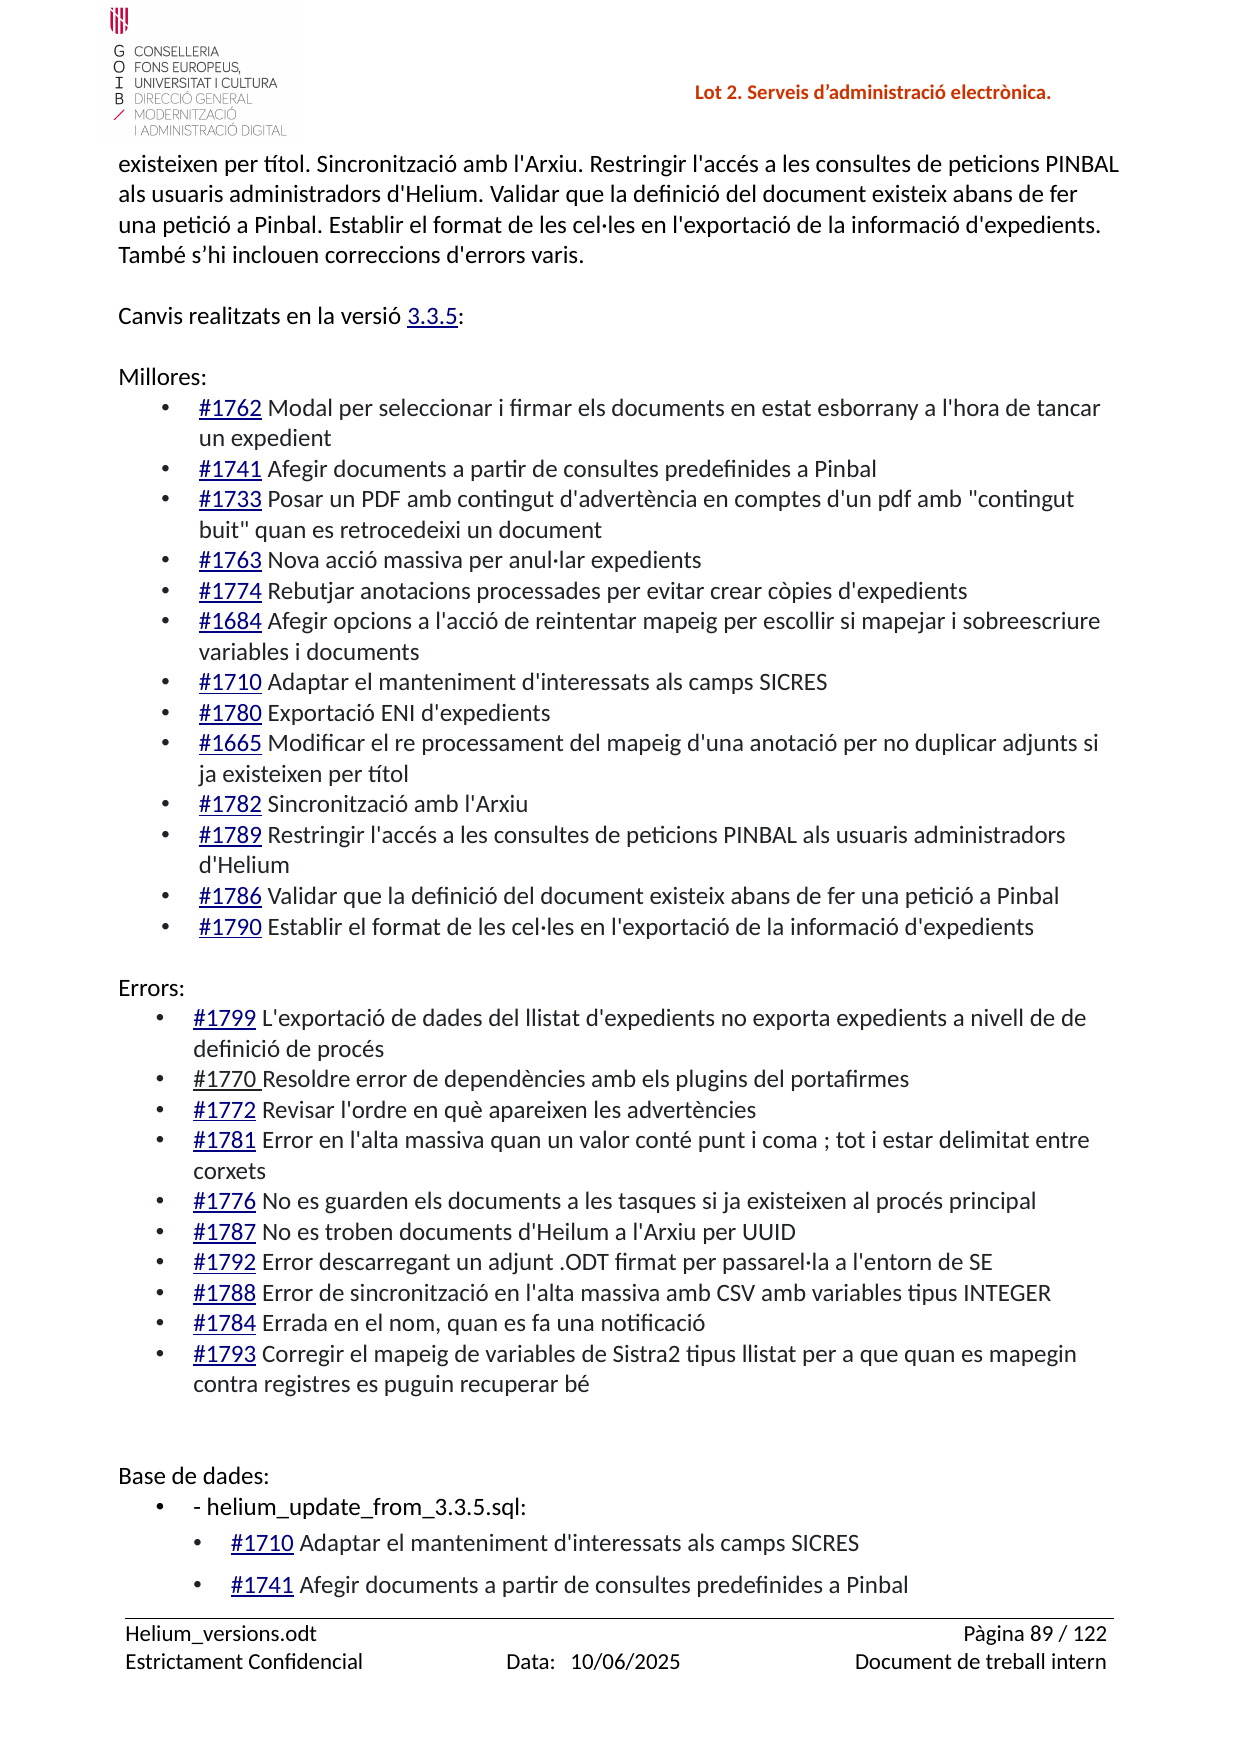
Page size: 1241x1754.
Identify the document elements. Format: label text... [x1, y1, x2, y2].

list #1789 Restringir l'accés a les consultes de peticions PINBAL als usuaris administradors d'Helium [161, 819, 1122, 880]
list - helium_update_from_3.3.5.sql: [156, 1491, 1122, 1521]
text Base de dades: [118, 1460, 1122, 1491]
list #1710 Adaptar el manteniment d'interessats als camps SICRES [193, 1527, 1122, 1558]
picture [100, 0, 297, 144]
list #1788 Error de sincronització en l'alta massiva amb CSV amb variables tipus INTEGER [156, 1277, 1122, 1307]
list #1799 L'exportació de dades del llistat d'expedients no exporta expedients a nivell de de definició de procés [156, 1002, 1122, 1063]
list #1787 No es troben documents d'Heilum a l'Arxiu per UUID [156, 1216, 1122, 1246]
list #1665 Modificar el re processament del mapeig d'una anotació per no duplicar adjunts si ja existeixen per títol [161, 728, 1122, 789]
list #1780 Exportació ENI d'expedients [161, 697, 1122, 728]
text Millores: [118, 361, 1122, 392]
list #1776 No es guarden els documents a les tasques si ja existeixen al procés principal [156, 1185, 1122, 1216]
text existeixen per títol. Sincronització amb l'Arxiu. Restringir l'accés a les consultes de peticions PINBAL als usuaris administradors d'Helium. Validar que la definició del document existeix abans de fer una petició a Pinbal. Establir el format de les cel·les en l'exportació de la informació d'expedients. També s’hi inclouen correccions d'errors varis. [118, 148, 1122, 270]
text Canvis realitzats en la versió 3.3.5: [118, 300, 1122, 331]
list #1781 Error en l'alta massiva quan un valor conté punt i coma ; tot i estar delimitat entre corxets [156, 1124, 1122, 1185]
list #1793 Corregir el mapeig de variables de Sistra2 tipus llistat per a que quan es mapegin contra registres es puguin recuperar bé [156, 1338, 1122, 1399]
list #1792 Error descarregant un adjunt .ODT firmat per passarel·la a l'entorn de SE [156, 1246, 1122, 1277]
list #1774 Rebutjar anotacions processades per evitar crear còpies d'expedients [161, 575, 1122, 606]
list #1782 Sincronització amb l'Arxiu [161, 789, 1122, 819]
list #1772 Revisar l'ordre en què apareixen les advertències [156, 1094, 1122, 1124]
list #1790 Establir el format de les cel·les en l'exportació de la informació d'expedients [161, 911, 1122, 941]
list #1784 Errada en el nom, quan es fa una notificació [156, 1307, 1122, 1338]
list #1770 Resoldre error de dependències amb els plugins del portafirmes [156, 1063, 1122, 1094]
text Errors: [118, 972, 1122, 1002]
list #1762 Modal per seleccionar i firmar els documents en estat esborrany a l'hora de tancar un expedient [161, 392, 1122, 453]
list #1733 Posar un PDF amb contingut d'advertència en comptes d'un pdf amb "contingut buit" quan es retrocedeixi un document [161, 483, 1122, 544]
list #1786 Validar que la definició del document existeix abans de fer una petició a Pinbal [161, 880, 1122, 911]
list #1741 Afegir documents a partir de consultes predefinides a Pinbal [193, 1569, 1122, 1600]
list #1763 Nova acció massiva per anul·lar expedients [161, 544, 1122, 575]
list #1684 Afegir opcions a l'acció de reintentar mapeig per escollir si mapejar i sobreescriure variables i documents [161, 606, 1122, 667]
list #1710 Adaptar el manteniment d'interessats als camps SICRES [161, 667, 1122, 697]
list #1741 Afegir documents a partir de consultes predefinides a Pinbal [161, 453, 1122, 483]
